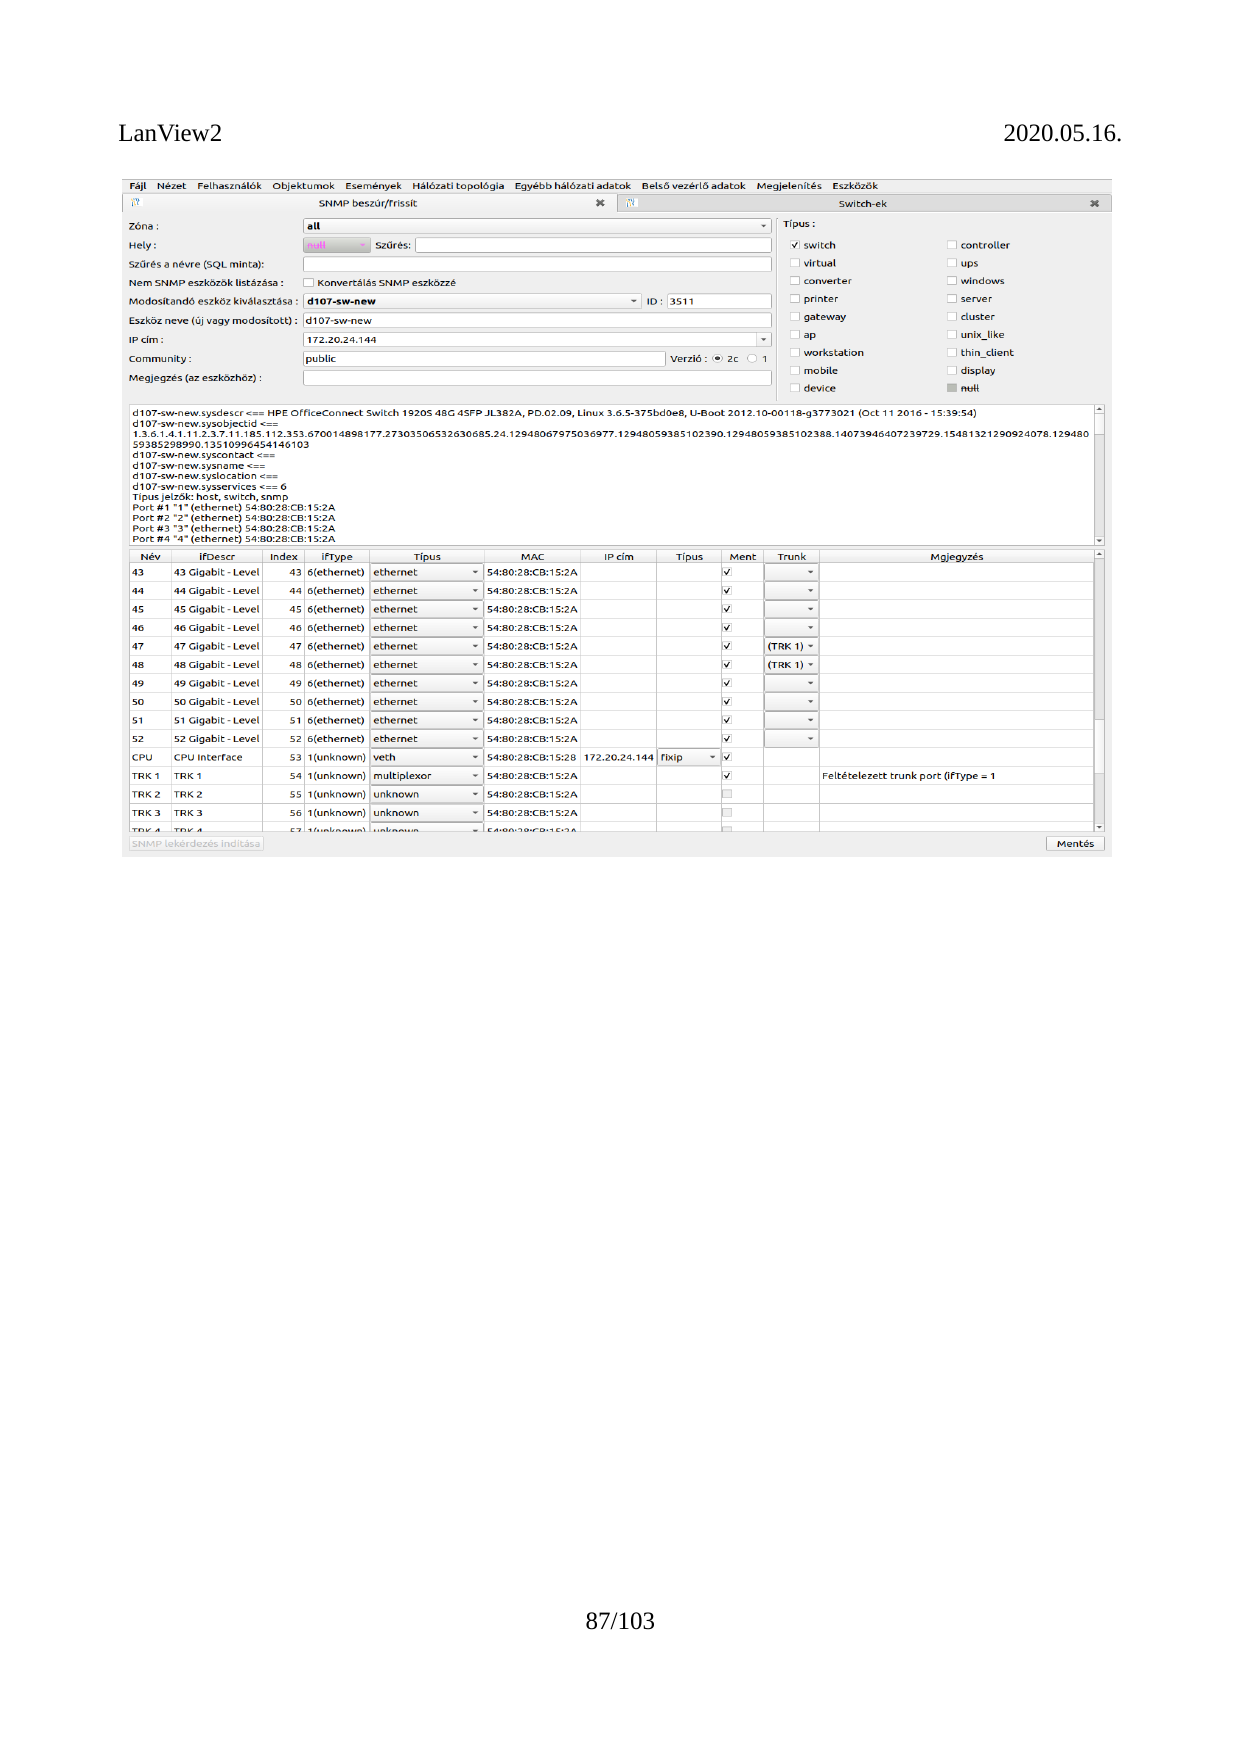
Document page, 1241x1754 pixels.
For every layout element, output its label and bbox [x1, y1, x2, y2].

picture [118, 177, 1118, 862]
